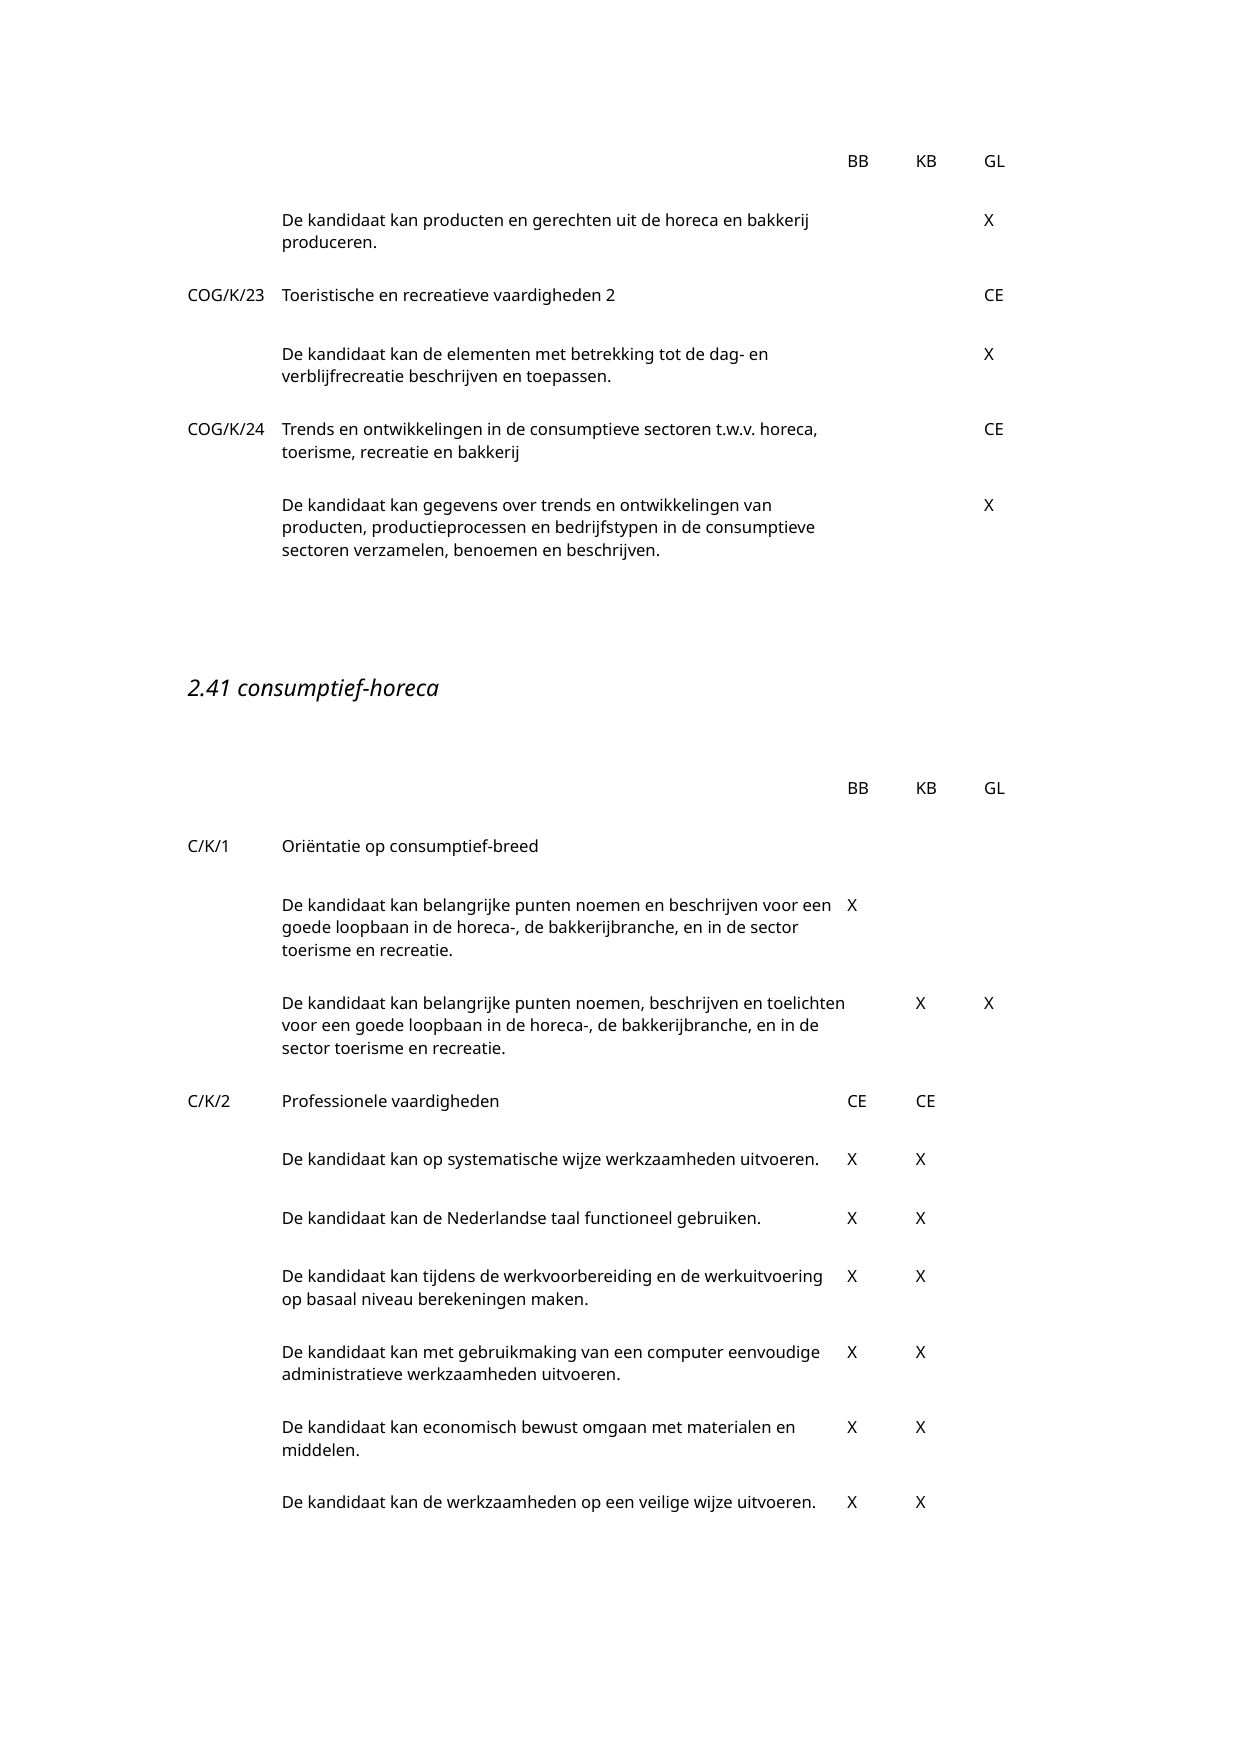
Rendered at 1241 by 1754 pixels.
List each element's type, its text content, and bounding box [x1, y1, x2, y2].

table_cell X [984, 342, 1053, 418]
table_header [188, 150, 282, 208]
table_header GL [984, 776, 1053, 835]
table_cell Oriëntatie op consumptief-breed [282, 835, 847, 893]
table_cell [916, 835, 984, 893]
table_cell [984, 1090, 1053, 1148]
table_cell De kandidaat kan belangrijke punten noemen, beschrijven en toelichten voor een goede loopbaan in de horeca-, de bakkerijbranche, en in de sector toerisme en recreatie. [282, 991, 847, 1089]
table_cell De kandidaat kan met gebruikmaking van een computer eenvoudige administratieve werkzaamheden uitvoeren. [282, 1340, 847, 1416]
table_cell X [916, 1491, 984, 1549]
table_cell Toeristische en recreatieve vaardigheden 2 [282, 284, 847, 342]
table_cell [847, 418, 916, 493]
table_cell [916, 209, 984, 284]
table_cell [188, 1206, 282, 1265]
table_cell [916, 418, 984, 493]
table_cell [847, 342, 916, 418]
table_cell [916, 493, 984, 591]
table_cell Professionele vaardigheden [282, 1090, 847, 1148]
table_cell De kandidaat kan economisch bewust omgaan met materialen en middelen. [282, 1416, 847, 1491]
table_cell C/K/1 [188, 835, 282, 893]
table_header KB [916, 776, 984, 835]
table_cell CE [847, 1090, 916, 1148]
table_cell X [847, 893, 916, 991]
table_header GL [984, 150, 1053, 208]
table_cell [984, 1148, 1053, 1206]
table_cell [984, 835, 1053, 893]
table_cell CE [916, 1090, 984, 1148]
table_cell X [916, 1340, 984, 1416]
table_cell [847, 209, 916, 284]
table_cell [916, 342, 984, 418]
table_cell CE [984, 418, 1053, 493]
table_cell [916, 893, 984, 991]
table_cell X [847, 1148, 916, 1206]
table_cell [188, 209, 282, 284]
table_cell X [847, 1206, 916, 1265]
table_header BB [847, 776, 916, 835]
table_cell X [916, 991, 984, 1089]
table_cell [188, 1491, 282, 1549]
table_cell X [916, 1416, 984, 1491]
table_cell COG/K/24 [188, 418, 282, 493]
table_header [282, 150, 847, 208]
table_cell X [984, 209, 1053, 284]
table_cell [847, 991, 916, 1089]
table_cell De kandidaat kan de werkzaamheden op een veilige wijze uitvoeren. [282, 1491, 847, 1549]
table_cell X [916, 1206, 984, 1265]
table_cell X [984, 493, 1053, 591]
table_cell [984, 893, 1053, 991]
table_cell De kandidaat kan op systematische wijze werkzaamheden uitvoeren. [282, 1148, 847, 1206]
table_cell [847, 835, 916, 893]
table_header BB [847, 150, 916, 208]
table_header [188, 776, 282, 835]
table_cell [188, 1340, 282, 1416]
table_cell De kandidaat kan tijdens de werkvoorbereiding en de werkuitvoering op basaal niveau berekeningen maken. [282, 1265, 847, 1340]
table_cell [188, 1416, 282, 1491]
table_cell [188, 991, 282, 1089]
table_cell [188, 342, 282, 418]
subtitle 2.41 consumptief-horeca [187, 672, 1053, 703]
table_cell [188, 1148, 282, 1206]
table_cell X [984, 991, 1053, 1089]
table_header [282, 776, 847, 835]
table_cell [847, 284, 916, 342]
table_cell [188, 1265, 282, 1340]
table_cell [188, 893, 282, 991]
table_cell De kandidaat kan gegevens over trends en ontwikkelingen van producten, productieprocessen en bedrijfstypen in de consumptieve sectoren verzamelen, benoemen en beschrijven. [282, 493, 847, 591]
table_cell X [916, 1265, 984, 1340]
table_cell Trends en ontwikkelingen in de consumptieve sectoren t.w.v. horeca, toerisme, recreatie en bakkerij [282, 418, 847, 493]
table_cell De kandidaat kan producten en gerechten uit de horeca en bakkerij produceren. [282, 209, 847, 284]
table_cell [984, 1265, 1053, 1340]
table_cell De kandidaat kan belangrijke punten noemen en beschrijven voor een goede loopbaan in de horeca-, de bakkerijbranche, en in de sector toerisme en recreatie. [282, 893, 847, 991]
table_cell [984, 1206, 1053, 1265]
table_cell [984, 1416, 1053, 1491]
table_cell X [847, 1491, 916, 1549]
table_cell C/K/2 [188, 1090, 282, 1148]
table_cell CE [984, 284, 1053, 342]
table_cell [984, 1491, 1053, 1549]
table_cell De kandidaat kan de elementen met betrekking tot de dag- en verblijfrecreatie beschrijven en toepassen. [282, 342, 847, 418]
table_cell [847, 493, 916, 591]
table_header KB [916, 150, 984, 208]
table_cell [984, 1340, 1053, 1416]
table_cell X [847, 1265, 916, 1340]
table_cell COG/K/23 [188, 284, 282, 342]
table_cell X [847, 1416, 916, 1491]
table_cell X [916, 1148, 984, 1206]
table_cell X [847, 1340, 916, 1416]
table_cell De kandidaat kan de Nederlandse taal functioneel gebruiken. [282, 1206, 847, 1265]
table_cell [916, 284, 984, 342]
table_cell [188, 493, 282, 591]
